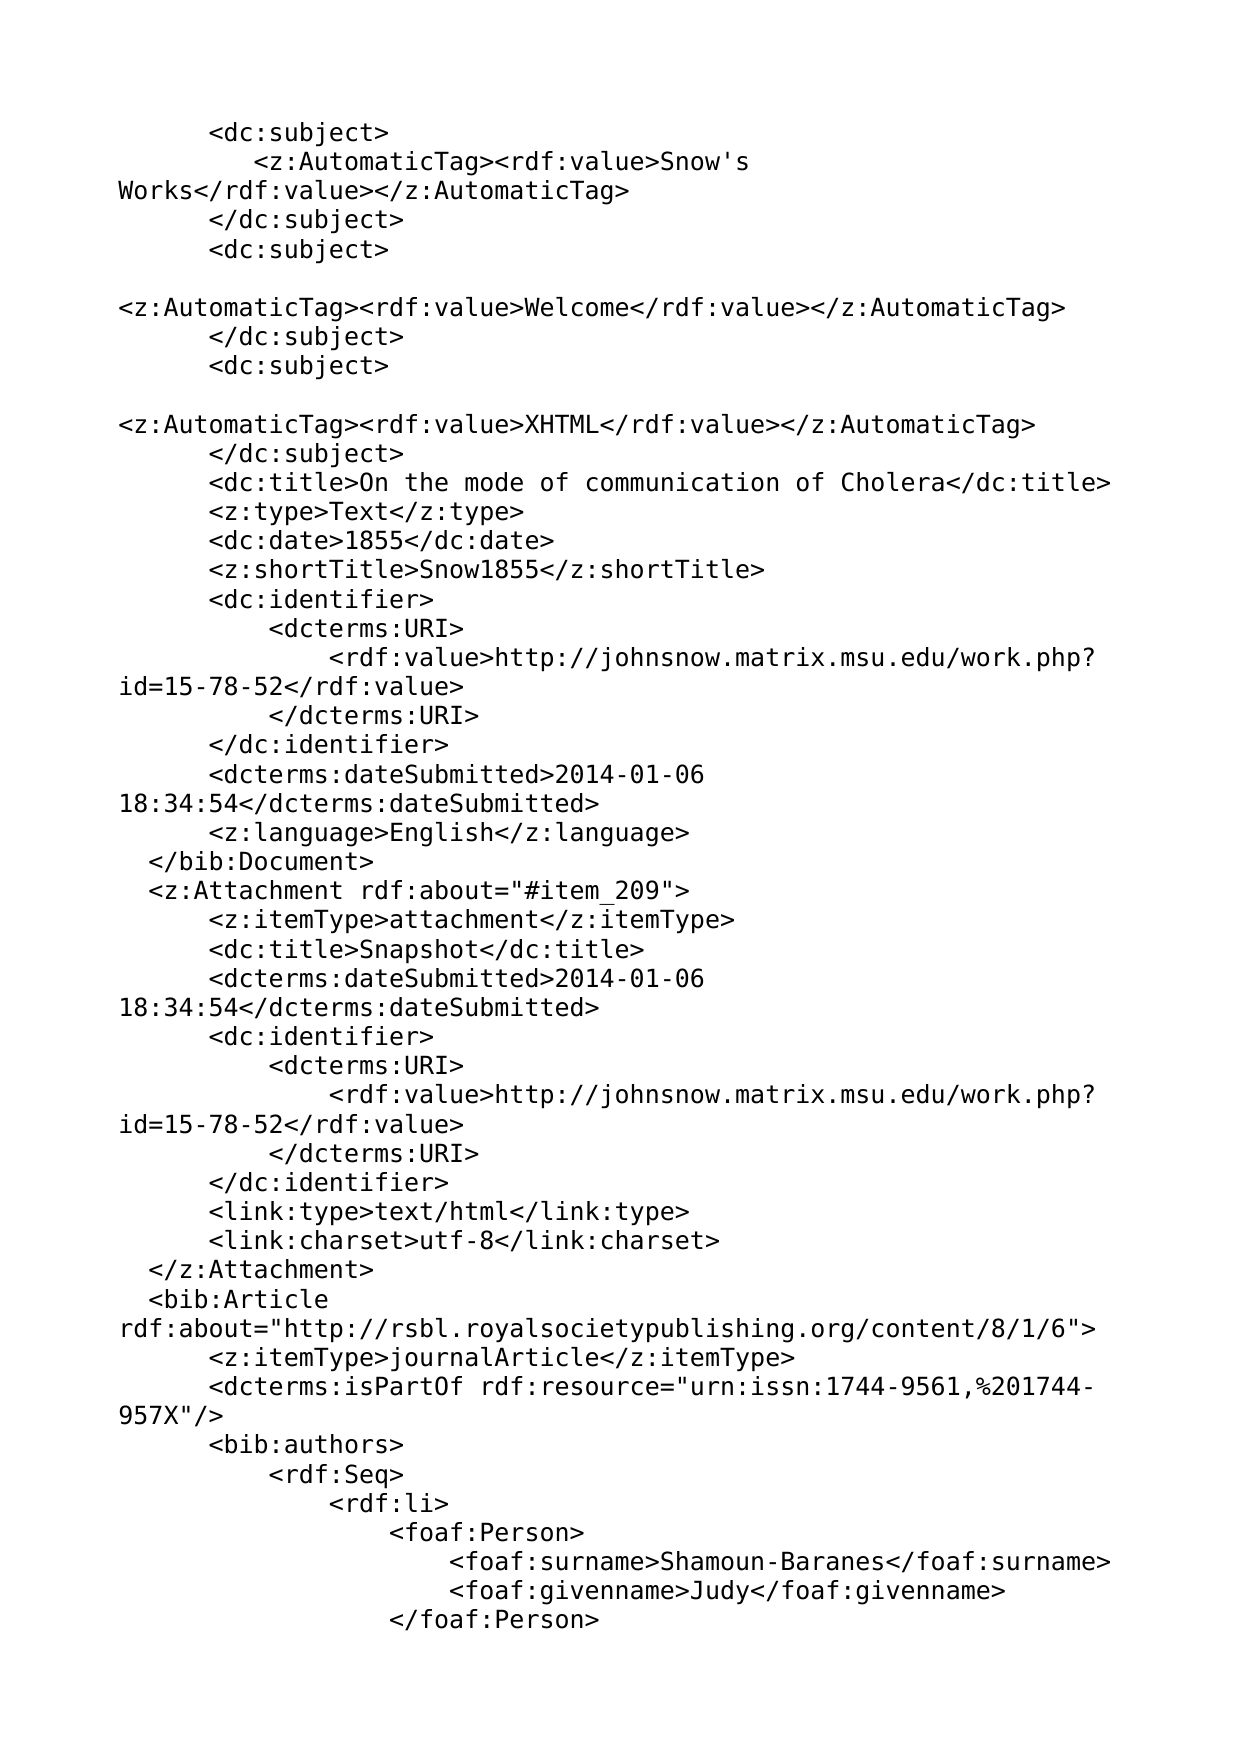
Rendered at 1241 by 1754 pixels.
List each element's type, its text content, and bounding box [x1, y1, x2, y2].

text <dc:subject> <z:AutomaticTag><rdf:value>Snow's Works</rdf:value></z:AutomaticTag> </dc:subject> <dc:subject> <z:AutomaticTag><rdf:value>Welcome</rdf:value></z:AutomaticTag> </dc:subject> <dc:subject> <z:AutomaticTag><rdf:value>XHTML</rdf:value></z:AutomaticTag> </dc:subject> <dc:title>On the mode of communication of Cholera</dc:title> <z:type>Text</z:type> <dc:date>1855</dc:date> <z:shortTitle>Snow1855</z:shortTitle> <dc:identifier> <dcterms:URI> <rdf:value>http://johnsnow.matrix.msu.edu/work.php?id=15-78-52</rdf:value> </dcterms:URI> </dc:identifier> <dcterms:dateSubmitted>2014-01-06 18:34:54</dcterms:dateSubmitted> <z:language>English</z:language> </bib:Document> <z:Attachment rdf:about="#item_209"> <z:itemType>attachment</z:itemType> <dc:title>Snapshot</dc:title> <dcterms:dateSubmitted>2014-01-06 18:34:54</dcterms:dateSubmitted> <dc:identifier> <dcterms:URI> <rdf:value>http://johnsnow.matrix.msu.edu/work.php?id=15-78-52</rdf:value> </dcterms:URI> </dc:identifier> <link:type>text/html</link:type> <link:charset>utf-8</link:charset> </z:Attachment> <bib:Article rdf:about="http://rsbl.royalsocietypublishing.org/content/8/1/6"> <z:itemType>journalArticle</z:itemType> <dcterms:isPartOf rdf:resource="urn:issn:1744-9561,%201744-957X"/> <bib:authors> <rdf:Seq> <rdf:li> <foaf:Person> <foaf:surname>Shamoun-Baranes</foaf:surname> <foaf:givenname>Judy</foaf:givenname> </foaf:Person> [118, 118, 1122, 1635]
